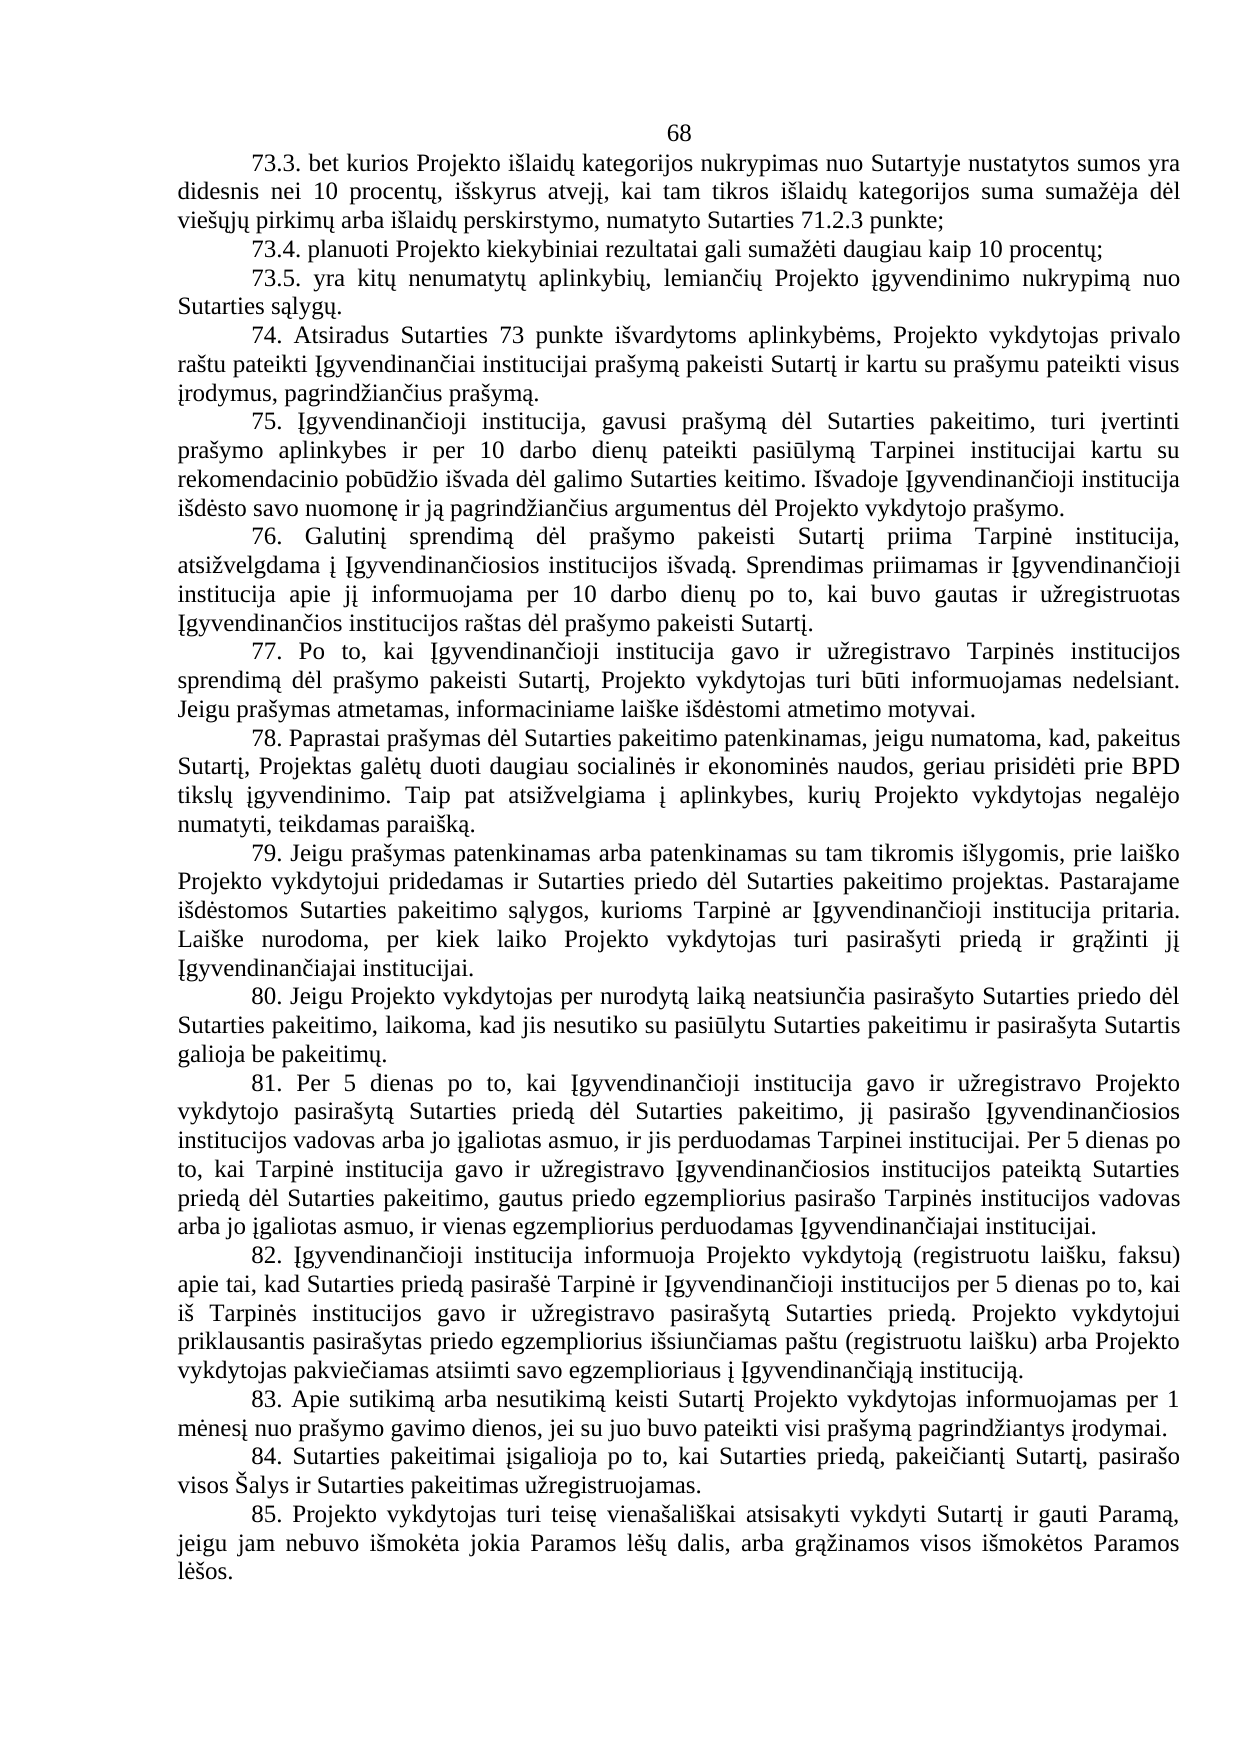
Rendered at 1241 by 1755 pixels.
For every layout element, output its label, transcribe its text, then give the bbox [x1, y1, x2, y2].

text 75. Įgyvendinančioji institucija, gavusi prašymą dėl Sutarties pakeitimo, turi įvertinti prašymo aplinkybes ir per 10 darbo dienų pateikti pasiūlymą Tarpinei institucijai kartu su rekomendacinio pobūdžio išvada dėl galimo Sutarties keitimo. Išvadoje Įgyvendinančioji institucija išdėsto savo nuomonę ir ją pagrindžiančius argumentus dėl Projekto vykdytojo prašymo. [177, 406, 1181, 521]
text 83. Apie sutikimą arba nesutikimą keisti Sutartį Projekto vykdytojas informuojamas per 1 mėnesį nuo prašymo gavimo dienos, jei su juo buvo pateikti visi prašymą pagrindžiantys įrodymai. [177, 1384, 1181, 1441]
text 73.4. planuoti Projekto kiekybiniai rezultatai gali sumažėti daugiau kaip 10 procentų; [177, 234, 1181, 263]
text 78. Paprastai prašymas dėl Sutarties pakeitimo patenkinamas, jeigu numatoma, kad, pakeitus Sutartį, Projektas galėtų duoti daugiau socialinės ir ekonominės naudos, geriau prisidėti prie BPD tikslų įgyvendinimo. Taip pat atsižvelgiama į aplinkybes, kurių Projekto vykdytojas negalėjo numatyti, teikdamas paraišką. [177, 723, 1181, 838]
text 73.3. bet kurios Projekto išlaidų kategorijos nukrypimas nuo Sutartyje nustatytos sumos yra didesnis nei 10 procentų, išskyrus atvejį, kai tam tikros išlaidų kategorijos suma sumažėja dėl viešųjų pirkimų arba išlaidų perskirstymo, numatyto Sutarties 71.2.3 punkte; [177, 148, 1181, 234]
text 79. Jeigu prašymas patenkinamas arba patenkinamas su tam tikromis išlygomis, prie laiško Projekto vykdytojui pridedamas ir Sutarties priedo dėl Sutarties pakeitimo projektas. Pastarajame išdėstomos Sutarties pakeitimo sąlygos, kurioms Tarpinė ar Įgyvendinančioji institucija pritaria. Laiške nurodoma, per kiek laiko Projekto vykdytojas turi pasirašyti priedą ir grąžinti jį Įgyvendinančiajai institucijai. [177, 838, 1181, 981]
text 76. Galutinį sprendimą dėl prašymo pakeisti Sutartį priima Tarpinė institucija, atsižvelgdama į Įgyvendinančiosios institucijos išvadą. Sprendimas priimamas ir Įgyvendinančioji institucija apie jį informuojama per 10 darbo dienų po to, kai buvo gautas ir užregistruotas Įgyvendinančios institucijos raštas dėl prašymo pakeisti Sutartį. [177, 521, 1181, 636]
text 84. Sutarties pakeitimai įsigalioja po to, kai Sutarties priedą, pakeičiantį Sutartį, pasirašo visos Šalys ir Sutarties pakeitimas užregistruojamas. [177, 1441, 1181, 1499]
text 74. Atsiradus Sutarties 73 punkte išvardytoms aplinkybėms, Projekto vykdytojas privalo raštu pateikti Įgyvendinančiai institucijai prašymą pakeisti Sutartį ir kartu su prašymu pateikti visus įrodymus, pagrindžiančius prašymą. [177, 320, 1181, 406]
text 73.5. yra kitų nenumatytų aplinkybių, lemiančių Projekto įgyvendinimo nukrypimą nuo Sutarties sąlygų. [177, 263, 1181, 320]
text 82. Įgyvendinančioji institucija informuoja Projekto vykdytoją (registruotu laišku, faksu) apie tai, kad Sutarties priedą pasirašė Tarpinė ir Įgyvendinančioji institucijos per 5 dienas po to, kai iš Tarpinės institucijos gavo ir užregistravo pasirašytą Sutarties priedą. Projekto vykdytojui priklausantis pasirašytas priedo egzempliorius išsiunčiamas paštu (registruotu laišku) arba Projekto vykdytojas pakviečiamas atsiimti savo egzemplioriaus į Įgyvendinančiąją instituciją. [177, 1240, 1181, 1384]
text 80. Jeigu Projekto vykdytojas per nurodytą laiką neatsiunčia pasirašyto Sutarties priedo dėl Sutarties pakeitimo, laikoma, kad jis nesutiko su pasiūlytu Sutarties pakeitimu ir pasirašyta Sutartis galioja be pakeitimų. [177, 981, 1181, 1068]
text 85. Projekto vykdytojas turi teisę vienašališkai atsisakyti vykdyti Sutartį ir gauti Paramą, jeigu jam nebuvo išmokėta jokia Paramos lėšų dalis, arba grąžinamos visos išmokėtos Paramos lėšos. [177, 1499, 1181, 1585]
text 81. Per 5 dienas po to, kai Įgyvendinančioji institucija gavo ir užregistravo Projekto vykdytojo pasirašytą Sutarties priedą dėl Sutarties pakeitimo, jį pasirašo Įgyvendinančiosios institucijos vadovas arba jo įgaliotas asmuo, ir jis perduodamas Tarpinei institucijai. Per 5 dienas po to, kai Tarpinė institucija gavo ir užregistravo Įgyvendinančiosios institucijos pateiktą Sutarties priedą dėl Sutarties pakeitimo, gautus priedo egzempliorius pasirašo Tarpinės institucijos vadovas arba jo įgaliotas asmuo, ir vienas egzempliorius perduodamas Įgyvendinančiajai institucijai. [177, 1068, 1181, 1240]
text 77. Po to, kai Įgyvendinančioji institucija gavo ir užregistravo Tarpinės institucijos sprendimą dėl prašymo pakeisti Sutartį, Projekto vykdytojas turi būti informuojamas nedelsiant. Jeigu prašymas atmetamas, informaciniame laiške išdėstomi atmetimo motyvai. [177, 636, 1181, 723]
